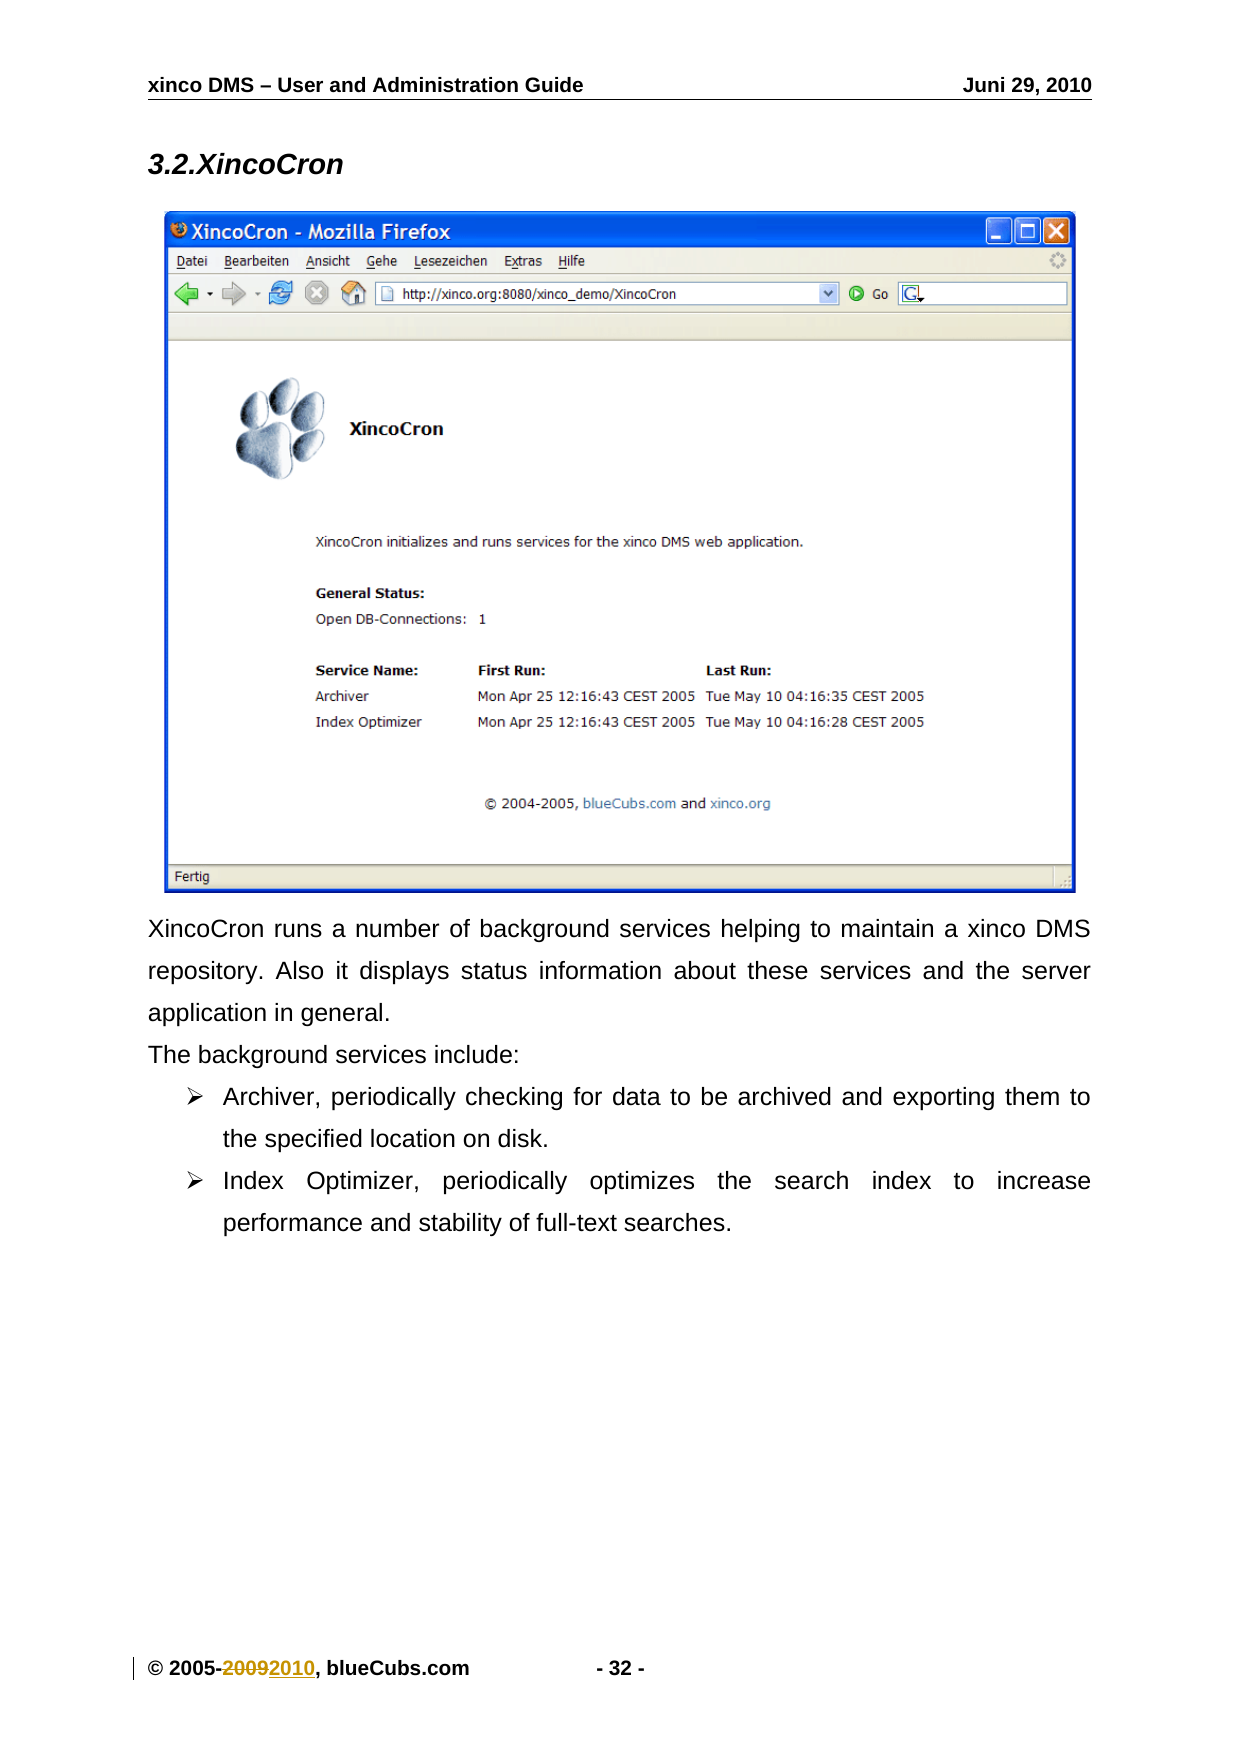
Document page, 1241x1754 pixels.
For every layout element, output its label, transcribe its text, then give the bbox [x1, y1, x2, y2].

list Index Optimizer, periodically optimizes the search index to increase performance and stability of full-text searches. [185, 1167, 1092, 1237]
list Archiver, periodically checking for data to be archived and exporting them to the specified location on disk. [185, 1083, 1092, 1153]
subtitle XincoCron [148, 148, 1092, 180]
picture [164, 211, 1076, 893]
text XincoCron runs a number of background services helping to maintain a xinco DMS repository. Also it displays status information about these services and the server application in general. [148, 915, 1092, 1027]
text The background services include: [148, 1041, 1092, 1069]
